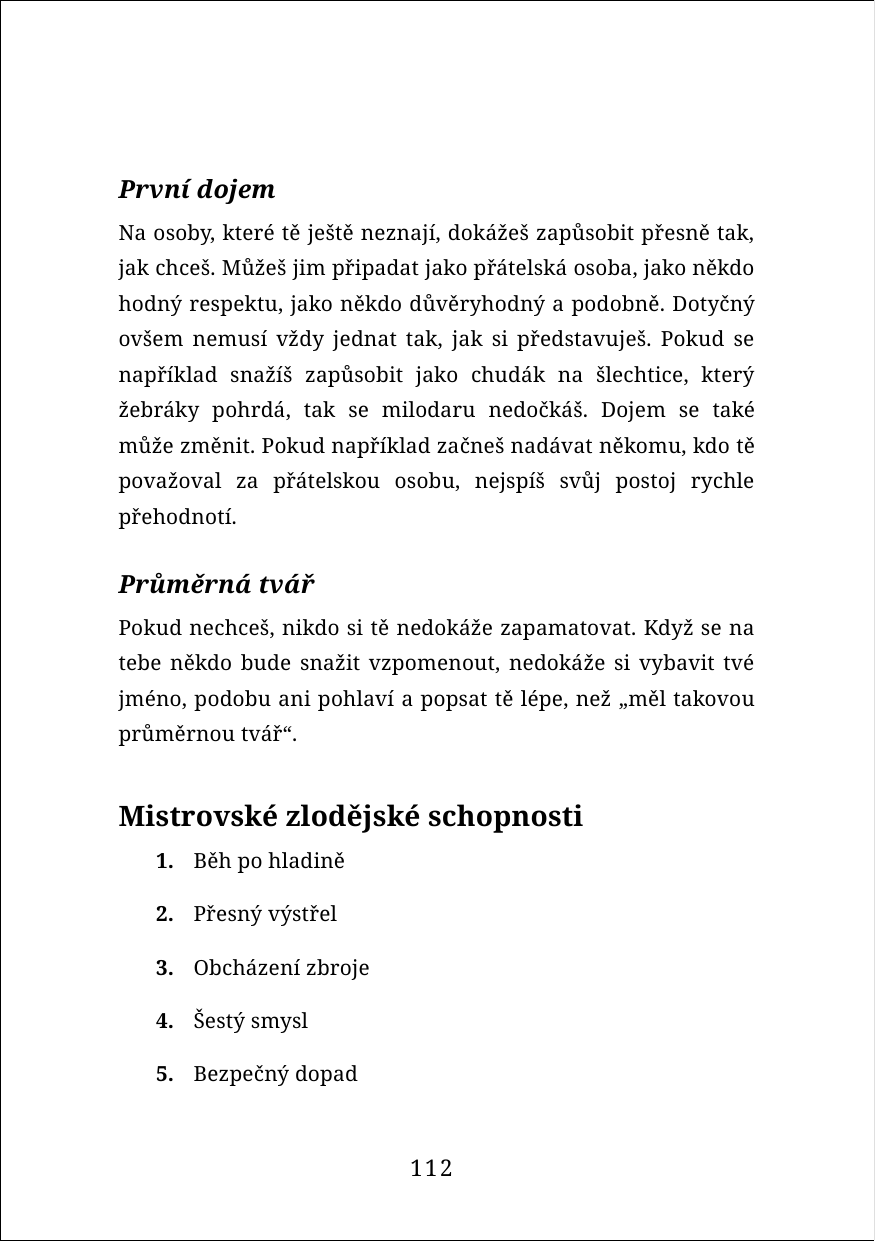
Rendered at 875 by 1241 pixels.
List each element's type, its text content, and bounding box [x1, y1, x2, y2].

list Obcházení zbroje [156, 953, 756, 981]
list Bezpečný dopad [156, 1059, 756, 1087]
text Na osoby, které tě ještě neznají, dokážeš zapůsobit přesně tak, jak chceš. Můžeš jim připadat jako přátelská osoba, jako někdo hodný respektu, jako někdo důvěryhodný a podobně. Dotyčný ovšem nemusí vždy jednat tak, jak si představuješ. Pokud se například snažíš zapůsobit jako chudák na šlechtice, který žebráky pohrdá, tak se milodaru nedočkáš. Dojem se také může změnit. Pokud například začneš nadávat někomu, kdo tě považoval za přátelskou osobu, nejspíš svůj postoj rychle přehodnotí. [118, 218, 756, 530]
list Přesný výstřel [156, 899, 756, 928]
subtitle První dojem [118, 172, 756, 206]
list Běh po hladině [156, 846, 756, 874]
subtitle Průměrná tvář [118, 567, 756, 601]
subtitle Mistrovské zlodějské schopnosti [118, 796, 756, 834]
text Pokud nechceš, nikdo si tě nedokáže zapamatovat. Když se na tebe někdo bude snažit vzpomenout, nedokáže si vybavit tvé jméno, podobu ani pohlaví a popsat tě lépe, než „měl takovou průměrnou tvář“. [118, 613, 756, 748]
list Šestý smysl [156, 1006, 756, 1034]
